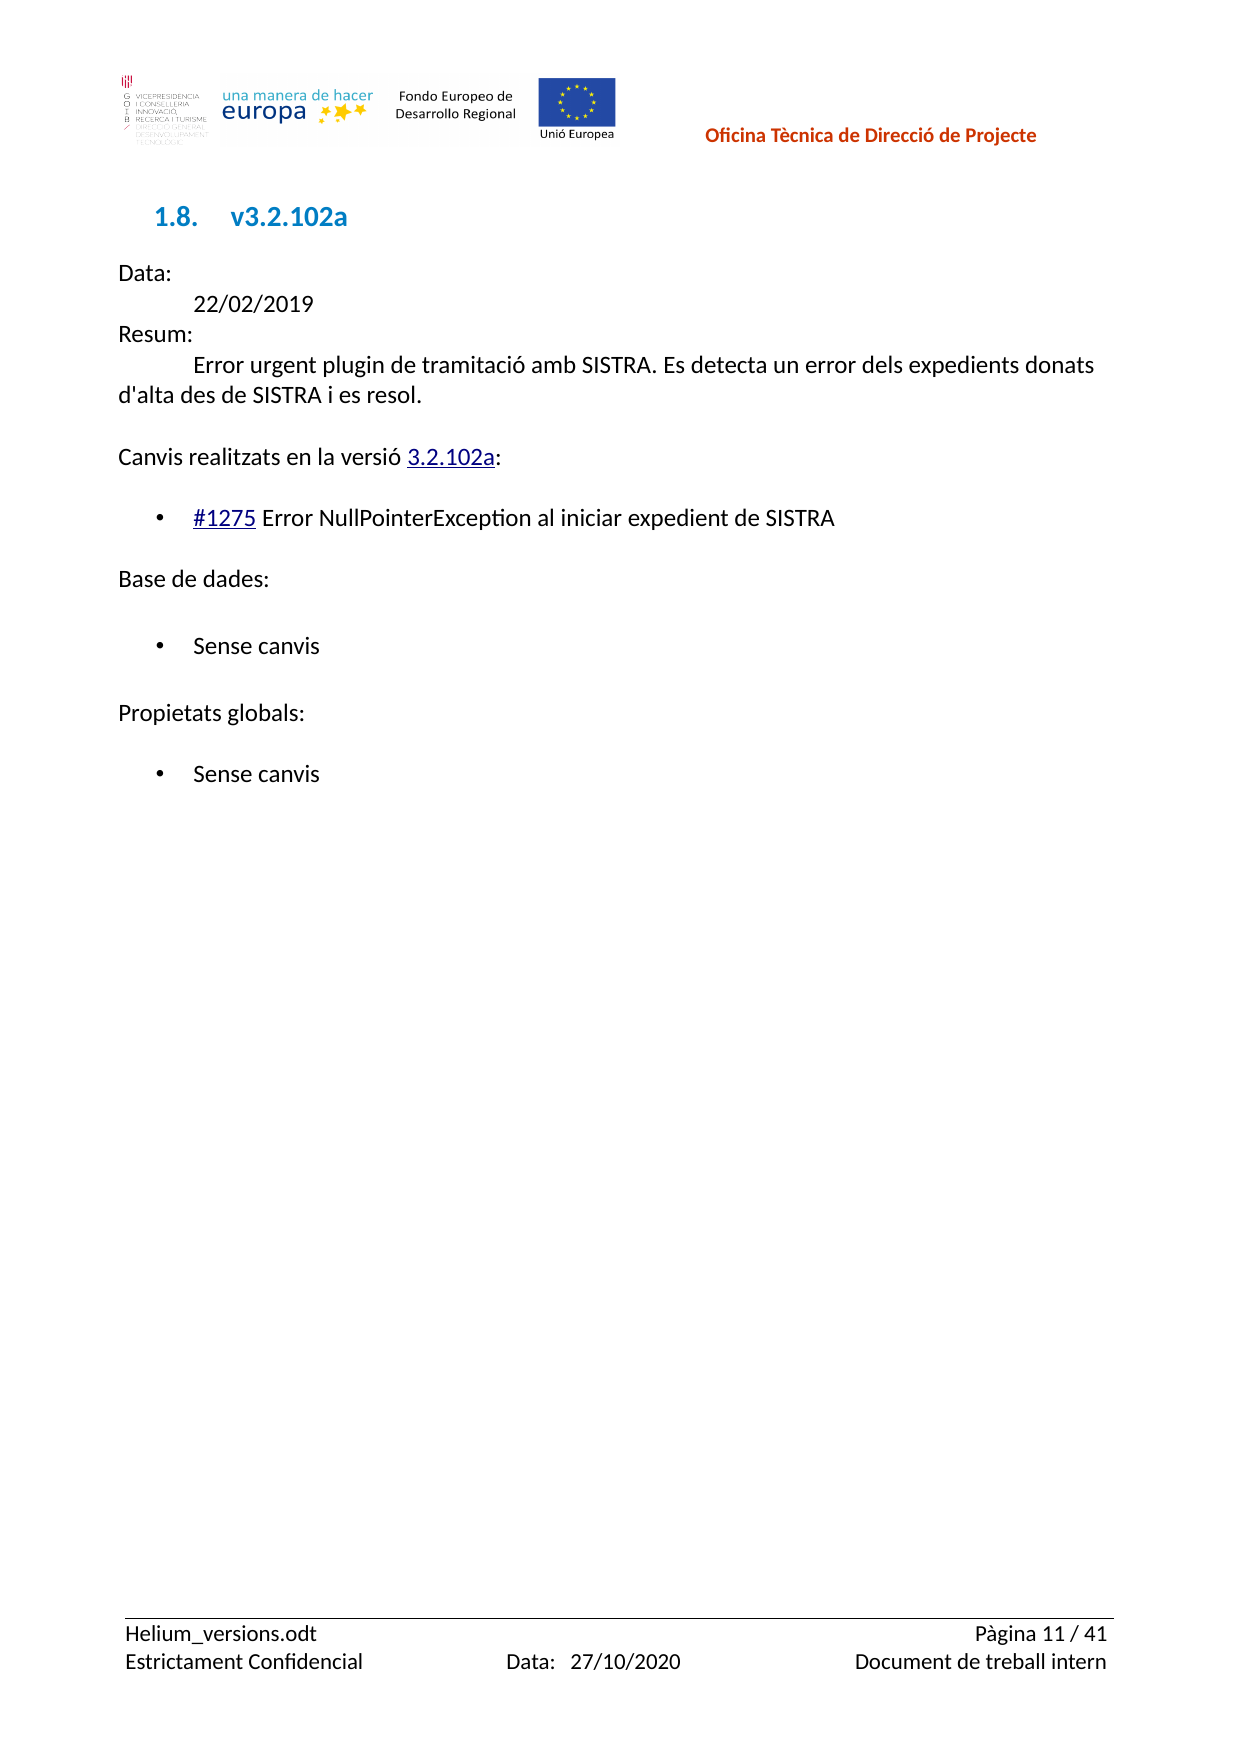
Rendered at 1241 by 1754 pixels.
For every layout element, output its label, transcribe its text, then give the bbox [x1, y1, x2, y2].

picture [219, 73, 621, 147]
text Base de dades: [118, 563, 1122, 593]
text Canvis realitzats en la versió 3.2.102a: [118, 441, 1122, 471]
text Resum: [118, 319, 1122, 349]
list Sense canvis [156, 630, 1122, 660]
text 22/02/2019 [118, 288, 1122, 319]
text Error urgent plugin de tramitació amb SISTRA. Es detecta un error dels expedients donats d'alta des de SISTRA i es resol. [118, 349, 1122, 410]
picture [118, 73, 213, 147]
list #1275 Error NullPointerException al iniciar expedient de SISTRA [156, 502, 1122, 532]
list Sense canvis [156, 758, 1122, 788]
subtitle v3.2.102a [153, 198, 1122, 234]
text Propietats globals: [118, 697, 1122, 727]
text Data: [118, 258, 1122, 288]
